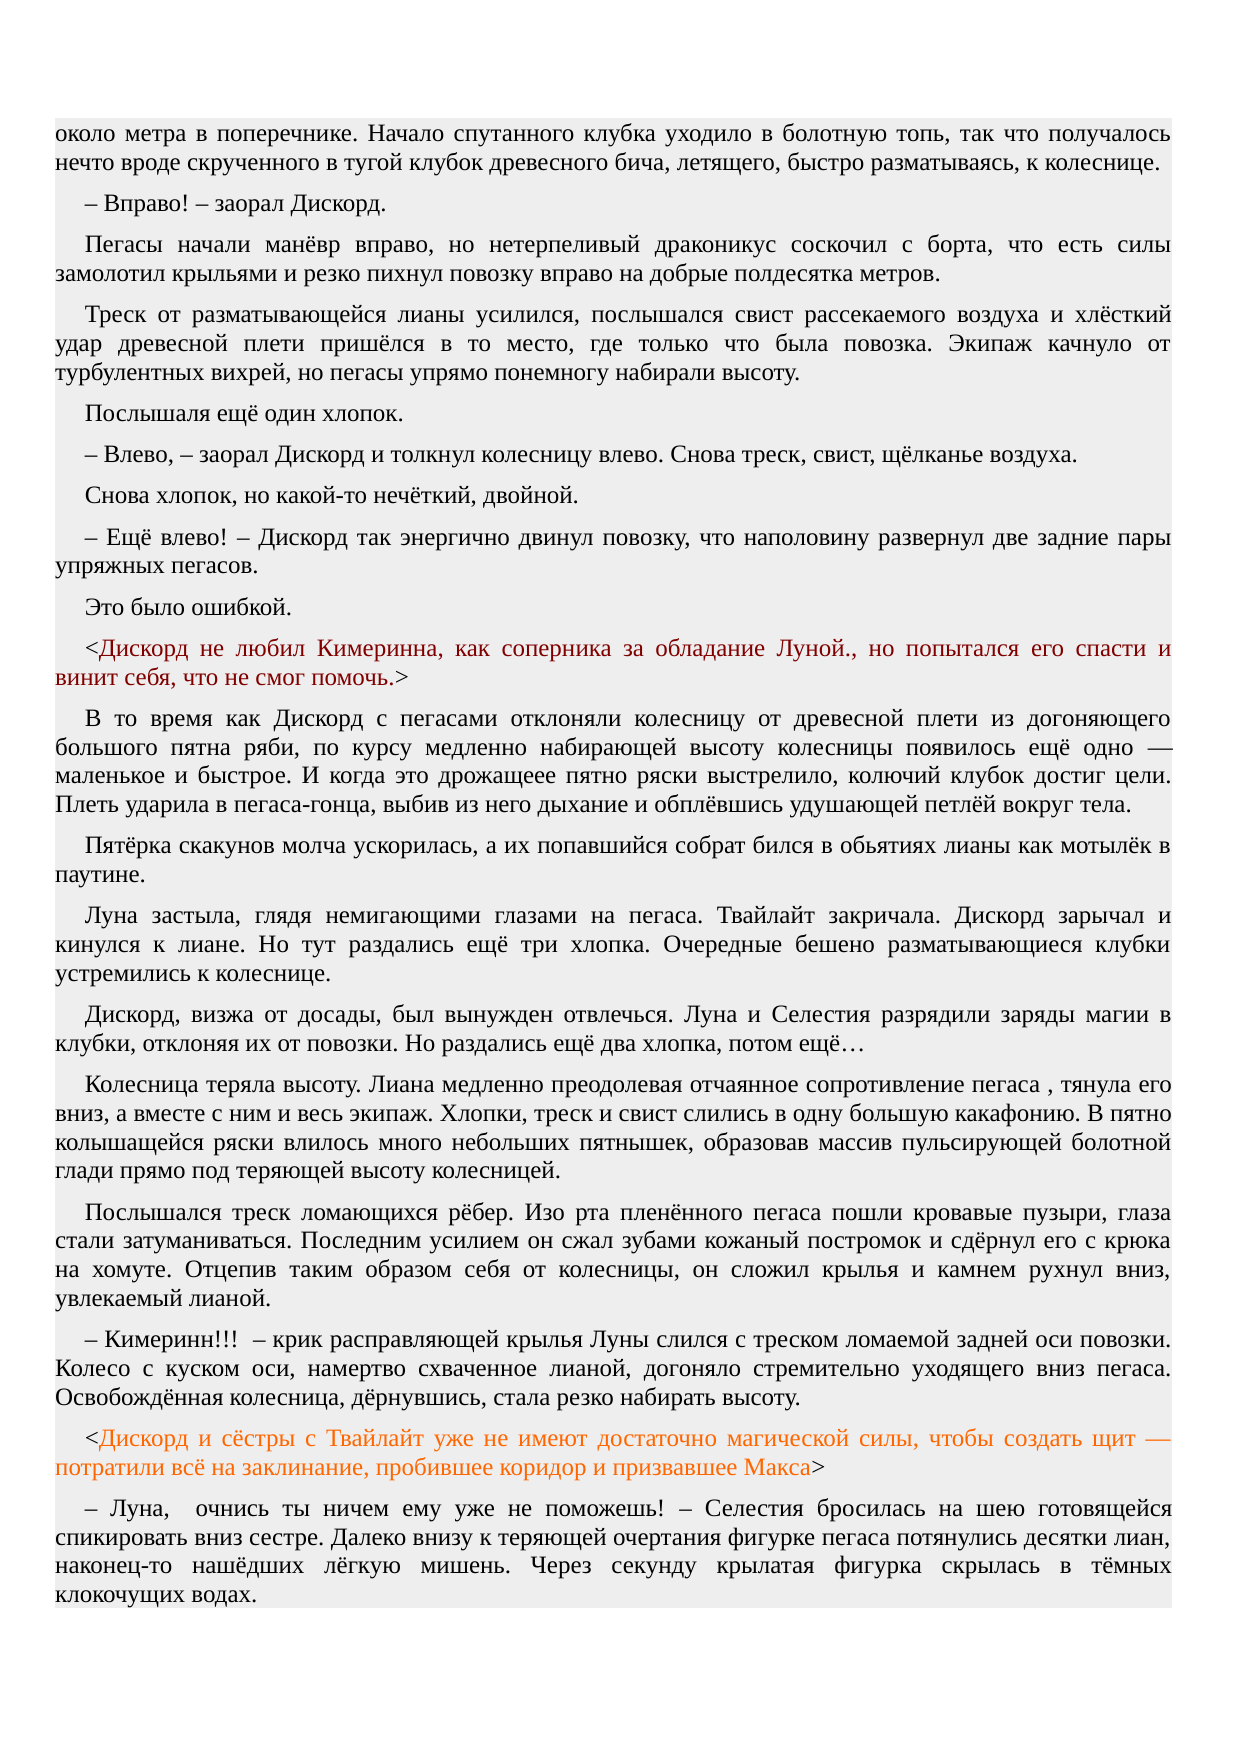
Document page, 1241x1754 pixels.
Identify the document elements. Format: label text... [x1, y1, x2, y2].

text Снова хлопок, но какой-то нечёткий, двойной. [55, 481, 1172, 509]
text <Дискорд не любил Кимеринна, как соперника за обладание Луной., но попытался его спасти и винит себя, что не смог помочь.> [55, 633, 1172, 691]
text – Влево, – заорал Дискорд и толкнул колесницу влево. Снова треск, свист, щёлканье воздуха. [55, 439, 1172, 468]
text Пятёрка скакунов молча ускорилась, а их попавшийся собрат бился в обьятиях лианы как мотылёк в паутине. [55, 831, 1172, 888]
text – Кимеринн!!! – крик расправляющей крылья Луны слился с треском ломаемой задней оси повозки. Колесо с куском оси, намертво схваченное лианой, догоняло стремительно уходящего вниз пегаса. Освобождённая колесница, дёрнувшись, стала резко набирать высоту. [55, 1324, 1172, 1411]
text Послышался треск ломающихся рёбер. Изо рта пленённого пегаса пошли кровавые пузыри, глаза стали затуманиваться. Последним усилием он сжал зубами кожаный постромок и сдёрнул его с крюка на хомуте. Отцепив таким образом себя от колесницы, он сложил крылья и камнем рухнул вниз, увлекаемый лианой. [55, 1197, 1172, 1312]
text – Ещё влево! – Дискорд так энергично двинул повозку, что наполовину развернул две задние пары упряжных пегасов. [55, 522, 1172, 579]
text Колесница теряла высоту. Лиана медленно преодолевая отчаянное сопротивление пегаса , тянула его вниз, а вместе с ним и весь экипаж. Хлопки, треск и свист слились в одну большую какафонию. В пятно колышащейся ряски влилось много небольших пятнышек, образовав массив пульсирующей болотной глади прямо под теряющей высоту колесницей. [55, 1069, 1172, 1184]
text Луна застыла, глядя немигающими глазами на пегаса. Твайлайт закричала. Дискорд зарычал и кинулся к лиане. Но тут раздались ещё три хлопка. Очередные бешено разматывающиеся клубки устремились к колеснице. [55, 901, 1172, 987]
text – Луна, очнись ты ничем ему уже не поможешь! – Селестия бросилась на шею готовящейся спикировать вниз сестре. Далеко внизу к теряющей очертания фигурке пегаса потянулись десятки лиан, наконец-то нашёдших лёгкую мишень. Через секунду крылатая фигурка скрылась в тёмных клокочущих водах. [55, 1493, 1172, 1608]
text Пегасы начали манёвр вправо, но нетерпеливый драконикус соскочил с борта, что есть силы замолотил крыльями и резко пихнул повозку вправо на добрые полдесятка метров. [55, 229, 1172, 287]
text Треск от разматывающейся лианы усилился, послышался свист рассекаемого воздуха и хлёсткий удар древесной плети пришёлся в то место, где только что была повозка. Экипаж качнуло от турбулентных вихрей, но пегасы упрямо понемногу набирали высоту. [55, 299, 1172, 386]
text Дискорд, визжа от досады, был вынужден отвлечься. Луна и Селестия разрядили заряды магии в клубки, отклоняя их от повозки. Но раздались ещё два хлопка, потом ещё… [55, 999, 1172, 1057]
text Это было ошибкой. [55, 592, 1172, 621]
text – Вправо! – заорал Дискорд. [55, 188, 1172, 217]
text Послышаля ещё один хлопок. [55, 398, 1172, 427]
text около метра в поперечнике. Начало спутанного клубка уходило в болотную топь, так что получалось нечто вроде скрученного в тугой клубок древесного бича, летящего, быстро разматываясь, к колеснице. [55, 118, 1172, 176]
text В то время как Дискорд с пегасами отклоняли колесницу от древесной плети из догоняющего большого пятна ряби, по курсу медленно набирающей высоту колесницы появилось ещё одно — маленькое и быстрое. И когда это дрожащеее пятно ряски выстрелило, колючий клубок достиг цели. Плеть ударила в пегаса-гонца, выбив из него дыхание и обплёвшись удушающей петлёй вокруг тела. [55, 703, 1172, 818]
text <Дискорд и сёстры с Твайлайт уже не имеют достаточно магической силы, чтобы создать щит — потратили всё на заклинание, пробившее коридор и призвавшее Макса> [55, 1423, 1172, 1481]
